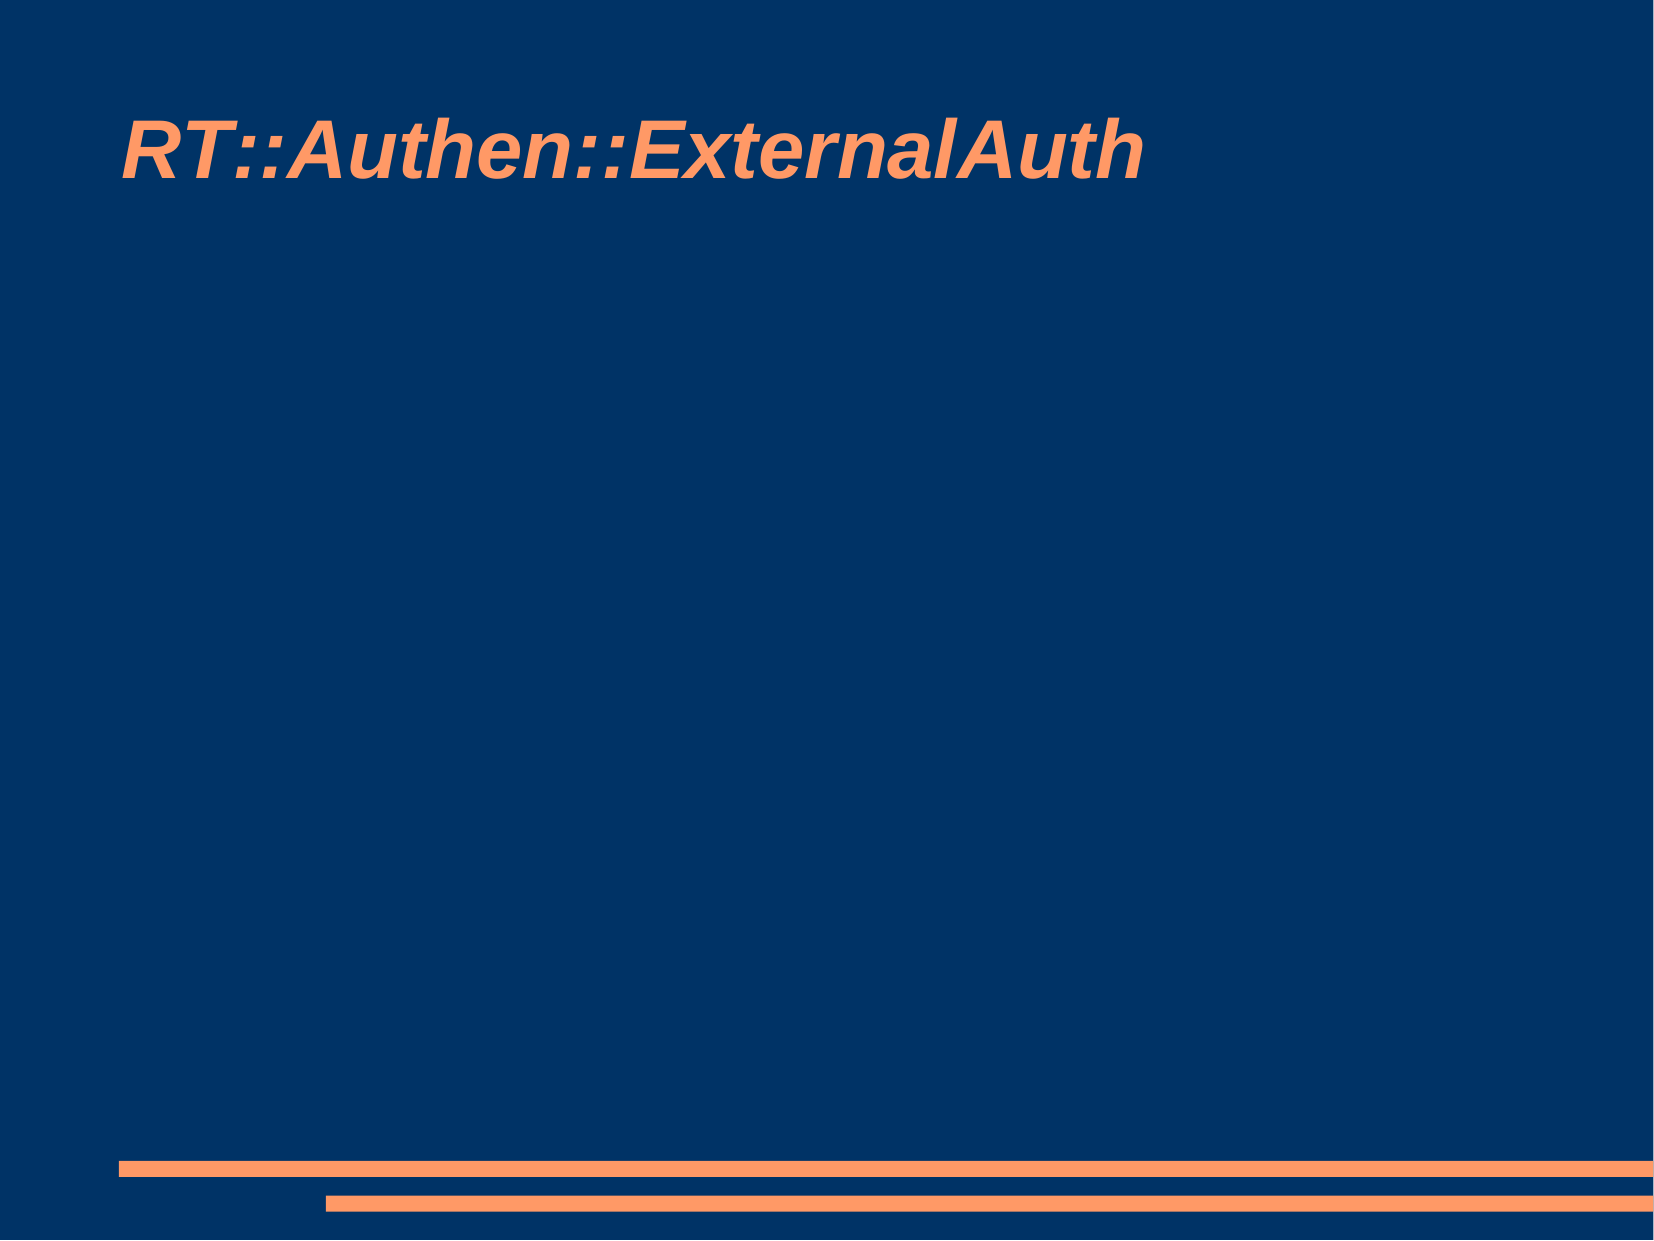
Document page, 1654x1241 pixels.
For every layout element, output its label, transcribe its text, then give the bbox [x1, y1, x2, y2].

title RT::Authen::ExternalAuth [121, 53, 1534, 247]
